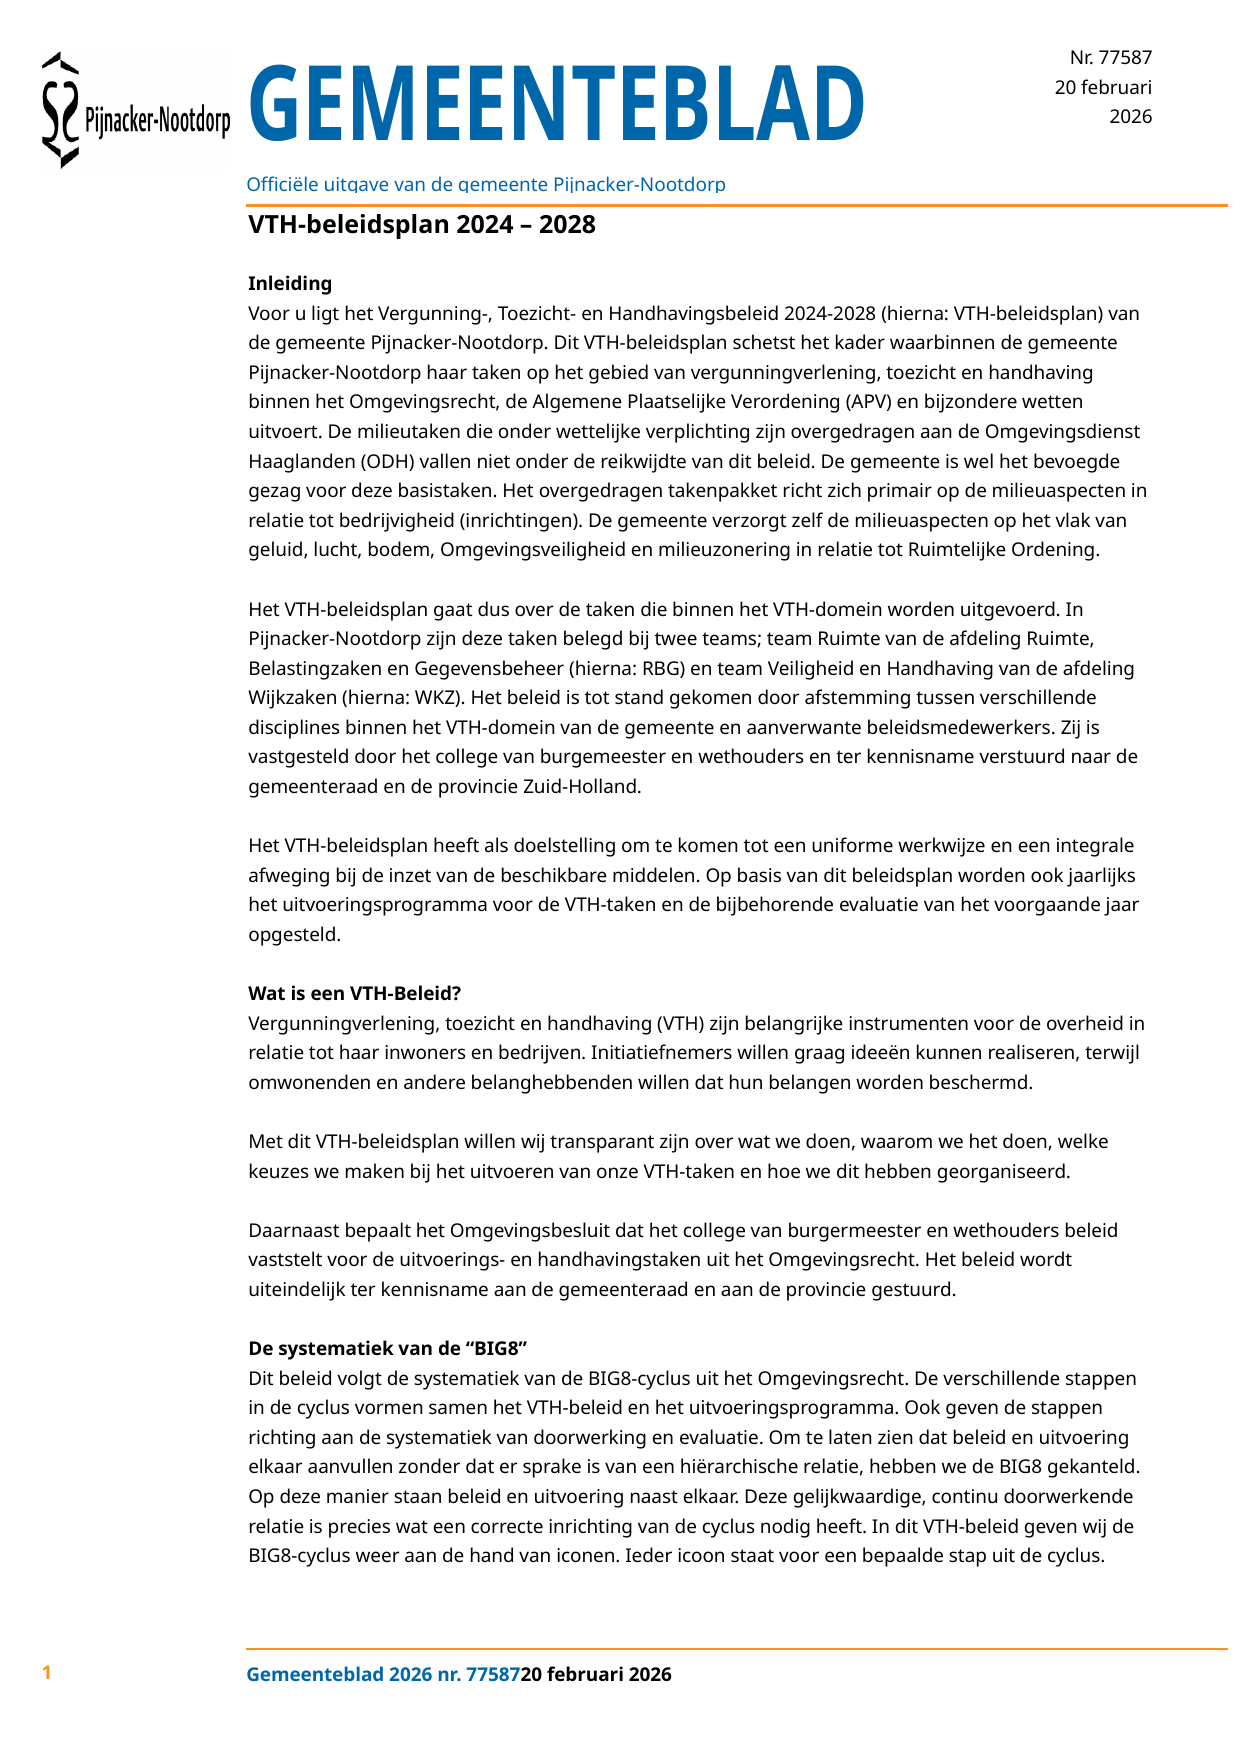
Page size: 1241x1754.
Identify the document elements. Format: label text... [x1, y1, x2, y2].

text Inleiding [248, 270, 1152, 296]
text Wat is een VTH-Beleid? [248, 980, 1152, 1006]
text De systematiek van de “BIG8” [248, 1335, 1152, 1361]
text Dit beleid volgt de systematiek van de BIG8-cyclus uit het Omgevingsrecht. De verschillende stappen in de cyclus vormen samen het VTH-beleid en het uitvoeringsprogramma. Ook geven de stappen richting aan de systematiek van doorwerking en evaluatie. Om te laten zien dat beleid en uitvoering elkaar aanvullen zonder dat er sprake is van een hiërarchische relatie, hebben we de BIG8 gekanteld. Op deze manier staan beleid en uitvoering naast elkaar. Deze gelijkwaardige, continu doorwerkende relatie is precies wat een correcte inrichting van de cyclus nodig heeft. In dit VTH-beleid geven wij de BIG8-cyclus weer aan de hand van iconen. Ieder icoon staat voor een bepaalde stap uit de cyclus. [248, 1365, 1152, 1568]
text Het VTH-beleidsplan heeft als doelstelling om te komen tot een uniforme werkwijze en een integrale afweging bij de inzet van de beschikbare middelen. Op basis van dit beleidsplan worden ook jaarlijks het uitvoeringsprogramma voor de VTH-taken en de bijbehorende evaluatie van het voorgaande jaar opgesteld. [248, 832, 1152, 947]
text VTH-beleidsplan 2024 – 2028 [248, 207, 1152, 241]
text Vergunningverlening, toezicht en handhaving (VTH) zijn belangrijke instrumenten voor de overheid in relatie tot haar inwoners en bedrijven. Initiatiefnemers willen graag ideeën kunnen realiseren, terwijl omwonenden en andere belanghebbenden willen dat hun belangen worden beschermd. [248, 1010, 1152, 1095]
text Voor u ligt het Vergunning-, Toezicht- en Handhavingsbeleid 2024-2028 (hierna: VTH-beleidsplan) van de gemeente Pijnacker-Nootdorp. Dit VTH-beleidsplan schetst het kader waarbinnen de gemeente Pijnacker-Nootdorp haar taken op het gebied van vergunningverlening, toezicht en handhaving binnen het Omgevingsrecht, de Algemene Plaatselijke Verordening (APV) en bijzondere wetten uitvoert. De milieutaken die onder wettelijke verplichting zijn overgedragen aan de Omgevingsdienst Haaglanden (ODH) vallen niet onder de reikwijdte van dit beleid. De gemeente is wel het bevoegde gezag voor deze basistaken. Het overgedragen takenpakket richt zich primair op de milieuaspecten in relatie tot bedrijvigheid (inrichtingen). De gemeente verzorgt zelf de milieuaspecten op het vlak van geluid, lucht, bodem, Omgevingsveiligheid en milieuzonering in relatie tot Ruimtelijke Ordening. [248, 300, 1152, 562]
text Het VTH-beleidsplan gaat dus over de taken die binnen het VTH-domein worden uitgevoerd. In Pijnacker-Nootdorp zijn deze taken belegd bij twee teams; team Ruimte van de afdeling Ruimte, Belastingzaken en Gegevensbeheer (hierna: RBG) en team Veiligheid en Handhaving van de afdeling Wijkzaken (hierna: WKZ). Het beleid is tot stand gekomen door afstemming tussen verschillende disciplines binnen het VTH-domein van de gemeente en aanverwante beleidsmedewerkers. Zij is vastgesteld door het college van burgemeester en wethouders en ter kennisname verstuurd naar de gemeenteraad en de provincie Zuid-Holland. [248, 596, 1152, 799]
text Met dit VTH-beleidsplan willen wij transparant zijn over wat we doen, waarom we het doen, welke keuzes we maken bij het uitvoeren van onze VTH-taken en hoe we dit hebben georganiseerd. [248, 1128, 1152, 1183]
picture [41, 47, 231, 172]
text Daarnaast bepaalt het Omgevingsbesluit dat het college van burgermeester en wethouders beleid vaststelt voor de uitvoerings- en handhavingstaken uit het Omgevingsrecht. Het beleid wordt uiteindelijk ter kennisname aan de gemeenteraad en aan de provincie gestuurd. [248, 1217, 1152, 1302]
